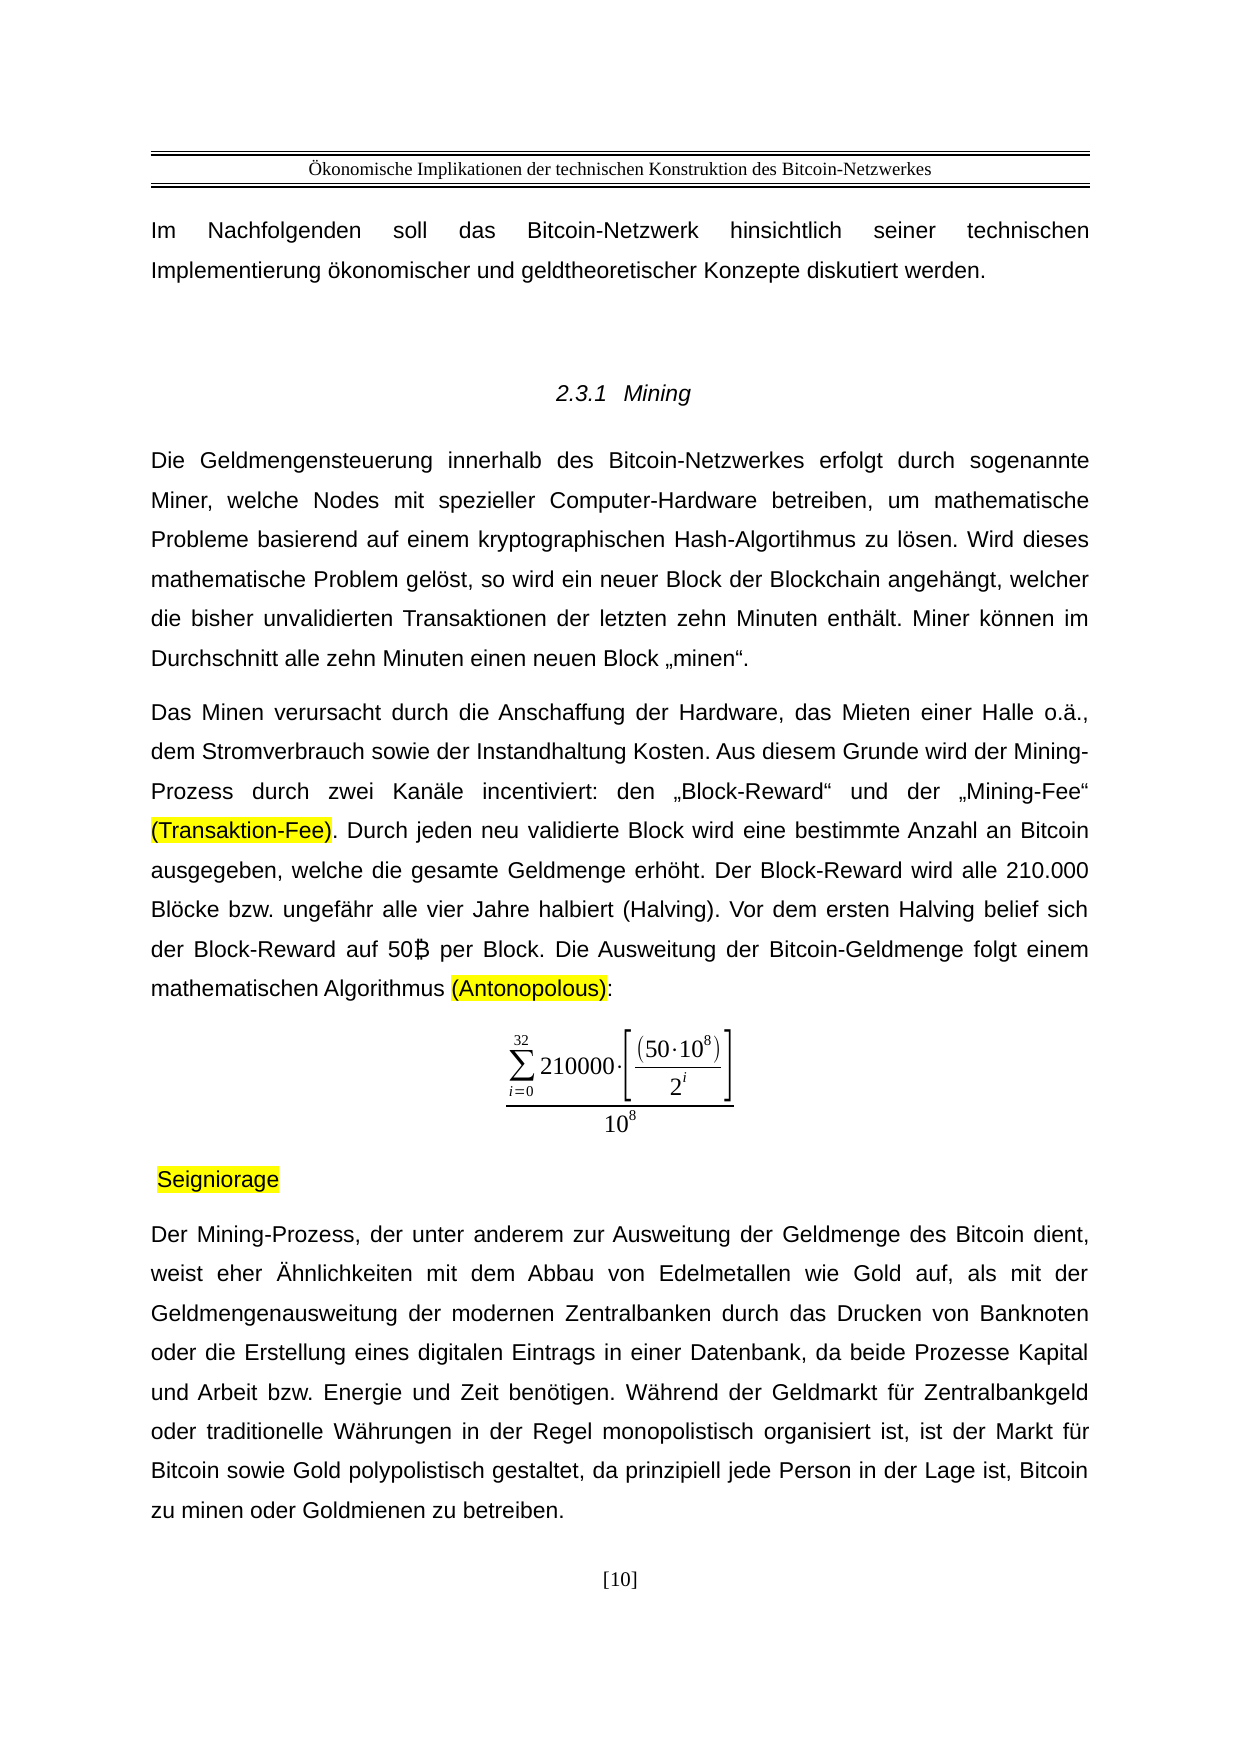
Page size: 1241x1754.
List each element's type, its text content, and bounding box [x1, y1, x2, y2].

text Die Geldmengensteuerung innerhalb des Bitcoin-Netzwerkes erfolgt durch sogenannte Miner, welche Nodes mit spezieller Computer-Hardware betreiben, um mathematische Probleme basierend auf einem kryptographischen Hash-Algortihmus zu lösen. Wird dieses mathematische Problem gelöst, so wird ein neuer Block der Blockchain angehängt, welcher die bisher unvalidierten Transaktionen der letzten zehn Minuten enthält. Miner können im Durchschnitt alle zehn Minuten einen neuen Block „minen“. [151, 447, 1090, 671]
text Seigniorage [151, 1166, 1090, 1193]
subtitle Mining [151, 379, 1090, 406]
text Im Nachfolgenden soll das Bitcoin-Netzwerk hinsichtlich seiner technischen Implementierung ökonomischer und geldtheoretischer Konzepte diskutiert werden. [151, 217, 1090, 283]
text Das Minen verursacht durch die Anschaffung der Hardware, das Mieten einer Halle o.ä., dem Stromverbrauch sowie der Instandhaltung Kosten. Aus diesem Grunde wird der Mining-Prozess durch zwei Kanäle incentiviert: den „Block-Reward“ und der „Mining-Fee“ (Transaktion-Fee). Durch jeden neu validierte Block wird eine bestimmte Anzahl an Bitcoin ausgegeben, welche die gesamte Geldmenge erhöht. Der Block-Reward wird alle 210.000 Blöcke bzw. ungefähr alle vier Jahre halbiert (Halving). Vor dem ersten Halving belief sich der Block-Reward auf 50₿ per Block. Die Ausweitung der Bitcoin-Geldmenge folgt einem mathematischen Algorithmus (Antonopolous): [151, 699, 1090, 1001]
text Der Mining-Prozess, der unter anderem zur Ausweitung der Geldmenge des Bitcoin dient, weist eher Ähnlichkeiten mit dem Abbau von Edelmetallen wie Gold auf, als mit der Geldmengenausweitung der modernen Zentralbanken durch das Drucken von Banknoten oder die Erstellung eines digitalen Eintrags in einer Datenbank, da beide Prozesse Kapital und Arbeit bzw. Energie und Zeit benötigen. Während der Geldmarkt für Zentralbankgeld oder traditionelle Währungen in der Regel monopolistisch organisiert ist, ist der Markt für Bitcoin sowie Gold polypolistisch gestaltet, da prinzipiell jede Person in der Lage ist, Bitcoin zu minen oder Goldmienen zu betreiben. [151, 1221, 1090, 1523]
